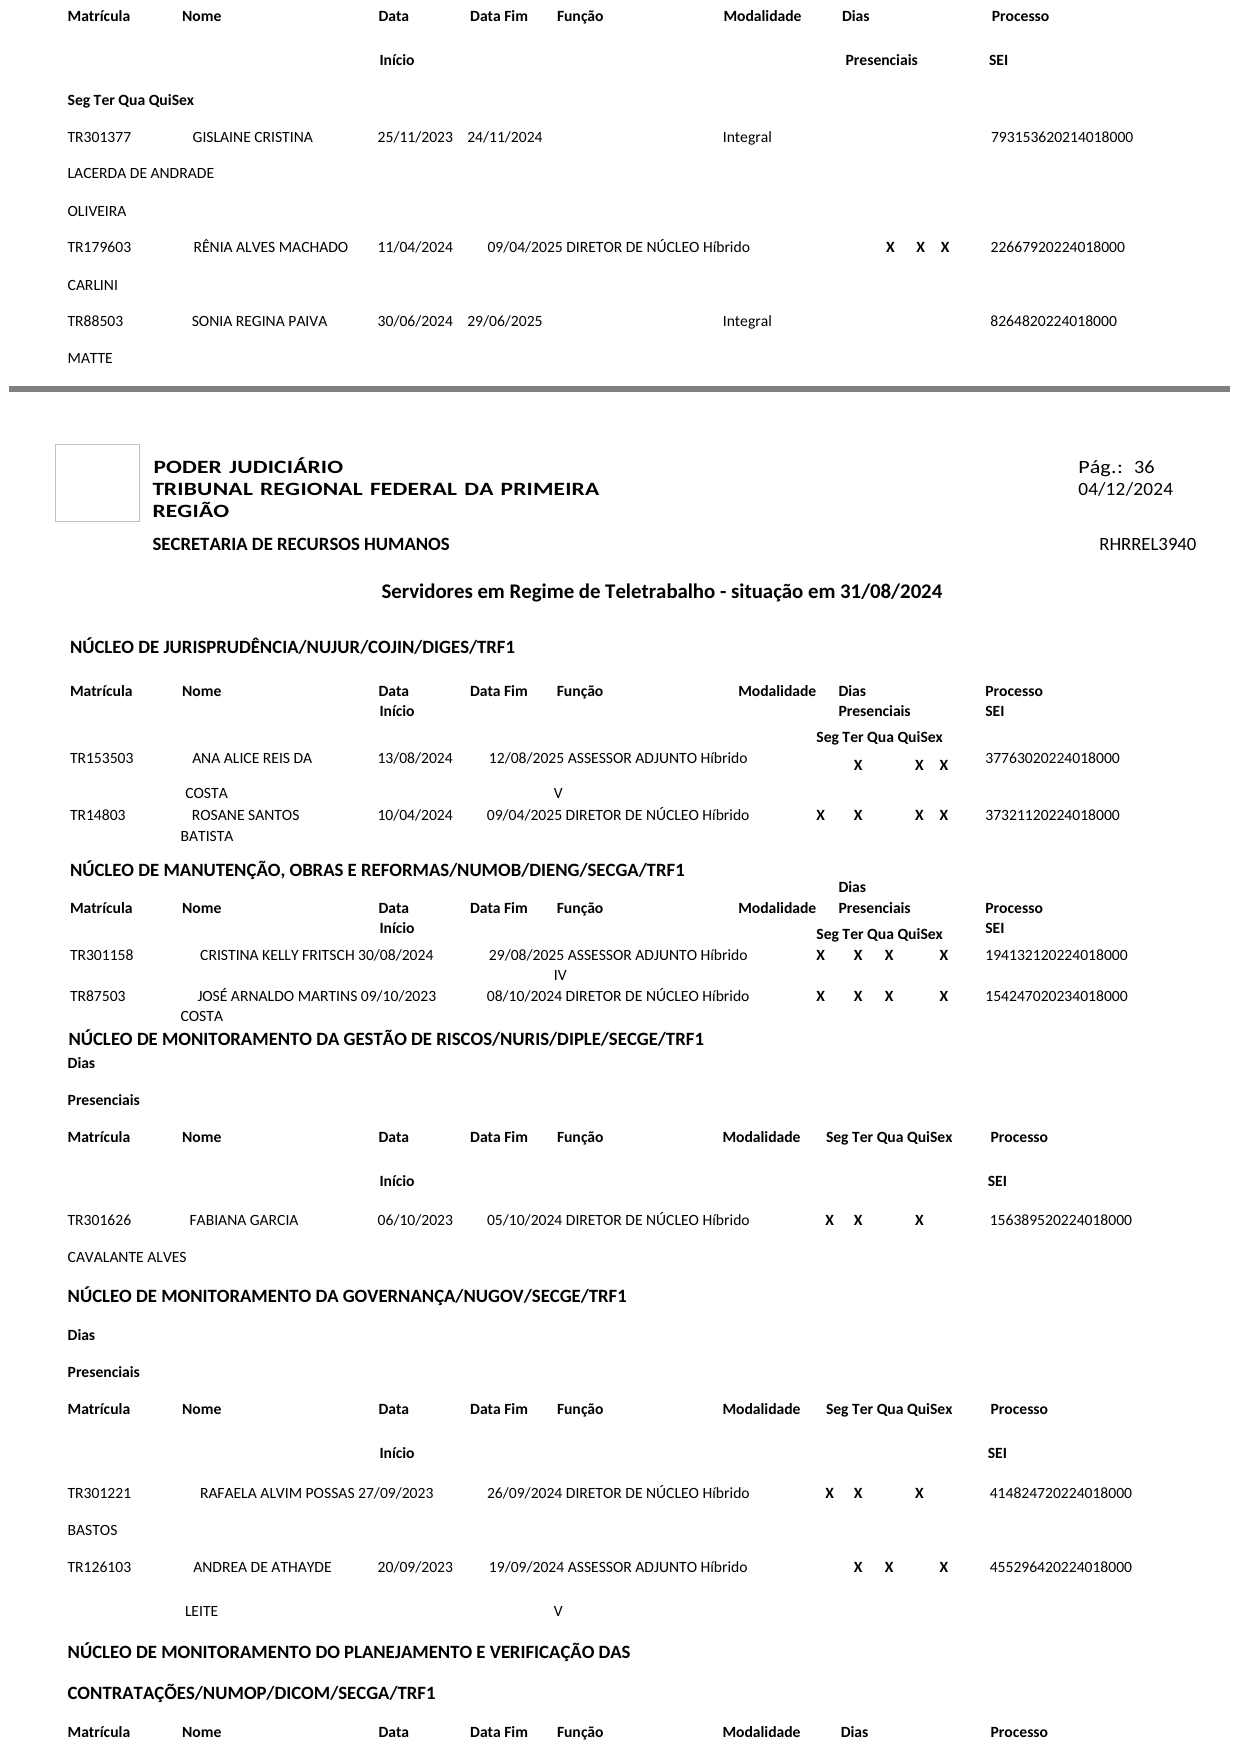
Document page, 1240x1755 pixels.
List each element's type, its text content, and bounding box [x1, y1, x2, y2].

table_cell TR14803 ROSANE SANTOS 10/04/2024 09/04/2025 DIRETOR DE NÚCLEO Híbrido BATISTA NÚCLEO DE MANUTENÇÃO, OBRAS E REFORMAS/NUMOB/DIENG/SECGA/TRF1 [70, 806, 816, 898]
table_cell X X X X Dias [816, 806, 985, 898]
text LEITE V [67, 1594, 1196, 1622]
table_header RHRREL3940 [985, 532, 1196, 681]
table_cell Processo SEI [985, 681, 1196, 748]
text Início SEI [67, 1164, 1196, 1192]
text NÚCLEO DE MONITORAMENTO DO PLANEJAMENTO E VERIFICAÇÃO DAS [67, 1640, 1196, 1663]
table_cell X X X X [816, 986, 985, 1027]
text TR301377 GISLAINE CRISTINA 25/11/2023 24/11/2024 Integral 793153620214018000 [67, 127, 1196, 146]
text Matrícula Nome Data Data Fim Função Modalidade Seg Ter Qua QuiSex Processo [67, 1399, 1196, 1418]
table_cell 37321120224018000 [985, 806, 1196, 898]
table_cell 154247020234018000 [985, 986, 1196, 1027]
table_cell TR301158 CRISTINA KELLY FRITSCH 30/08/2024 29/08/2025 ASSESSOR ADJUNTO Híbrido IV [70, 945, 816, 986]
text Matrícula Nome Data Data Fim Função Modalidade Seg Ter Qua QuiSex Processo [67, 1127, 1196, 1146]
text NÚCLEO DE MONITORAMENTO DA GOVERNANÇA/NUGOV/SECGE/TRF1 [67, 1284, 1196, 1307]
text TR88503 SONIA REGINA PAIVA 30/06/2024 29/06/2025 Integral 8264820224018000 [67, 312, 1196, 331]
table_cell [816, 635, 985, 681]
text CARLINI [67, 275, 1196, 294]
text Início Presenciais SEI [67, 43, 1196, 71]
table_cell Dias Presenciais Seg Ter Qua QuiSex [816, 681, 985, 748]
table_cell 37763020224018000 [985, 748, 1196, 806]
table_cell Presenciais Seg Ter Qua QuiSex [816, 898, 985, 945]
table_cell X X X [816, 748, 985, 806]
text NÚCLEO DE MONITORAMENTO DA GESTÃO DE RISCOS/NURIS/DIPLE/SECGE/TRF1 [68, 1027, 1196, 1050]
text TR179603 RÊNIA ALVES MACHADO 11/04/2024 09/04/2025 DIRETOR DE NÚCLEO Híbrido X X X 22667920224018000 [67, 238, 1196, 257]
text MATTE [67, 349, 1196, 368]
table_cell TR87503 JOSÉ ARNALDO MARTINS 09/10/2023 08/10/2024 DIRETOR DE NÚCLEO Híbrido COSTA [70, 986, 816, 1027]
table_cell NÚCLEO DE JURISPRUDÊNCIA/NUJUR/COJIN/DIGES/TRF1 [70, 635, 816, 681]
text Presenciais [67, 1090, 1196, 1109]
table_cell 194132120224018000 [985, 945, 1196, 986]
table_header SECRETARIA DE RECURSOS HUMANOS Servidores em Regime de Teletrabalho - situação em 31/08/2024 [70, 532, 985, 635]
text LACERDA DE ANDRADE [67, 164, 1196, 183]
table_cell Matrícula Nome Data Data Fim Função Modalidade Início [70, 898, 816, 945]
text Matrícula Nome Data Data Fim Função Modalidade Dias Processo [67, 1723, 1196, 1742]
table_cell Processo SEI [985, 898, 1196, 945]
table_cell TR153503 ANA ALICE REIS DA 13/08/2024 12/08/2025 ASSESSOR ADJUNTO Híbrido COSTA V [70, 748, 816, 806]
text Dias [67, 1325, 1196, 1344]
text CONTRATAÇÕES/NUMOP/DICOM/SECGA/TRF1 [67, 1682, 1196, 1704]
text BASTOS [67, 1520, 1196, 1539]
text OLIVEIRA [67, 201, 1196, 220]
table_cell X X X X [816, 945, 985, 986]
text Presenciais [67, 1362, 1196, 1381]
text TR126103 ANDREA DE ATHAYDE 20/09/2023 19/09/2024 ASSESSOR ADJUNTO Híbrido X X X 455296420224018000 [67, 1557, 1196, 1576]
text TR301626 FABIANA GARCIA 06/10/2023 05/10/2024 DIRETOR DE NÚCLEO Híbrido X X X 156389520224018000 [67, 1210, 1196, 1229]
text CAVALANTE ALVES [67, 1247, 1196, 1266]
text Seg Ter Qua QuiSex [67, 90, 1196, 109]
text Dias [67, 1053, 1196, 1072]
table_cell Matrícula Nome Data Data Fim Função Modalidade Início [70, 681, 816, 748]
text Início SEI [67, 1436, 1196, 1464]
text TR301221 RAFAELA ALVIM POSSAS 27/09/2023 26/09/2024 DIRETOR DE NÚCLEO Híbrido X X X 414824720224018000 [67, 1483, 1196, 1502]
text Matrícula Nome Data Data Fim Função Modalidade Dias Processo [67, 6, 1196, 25]
